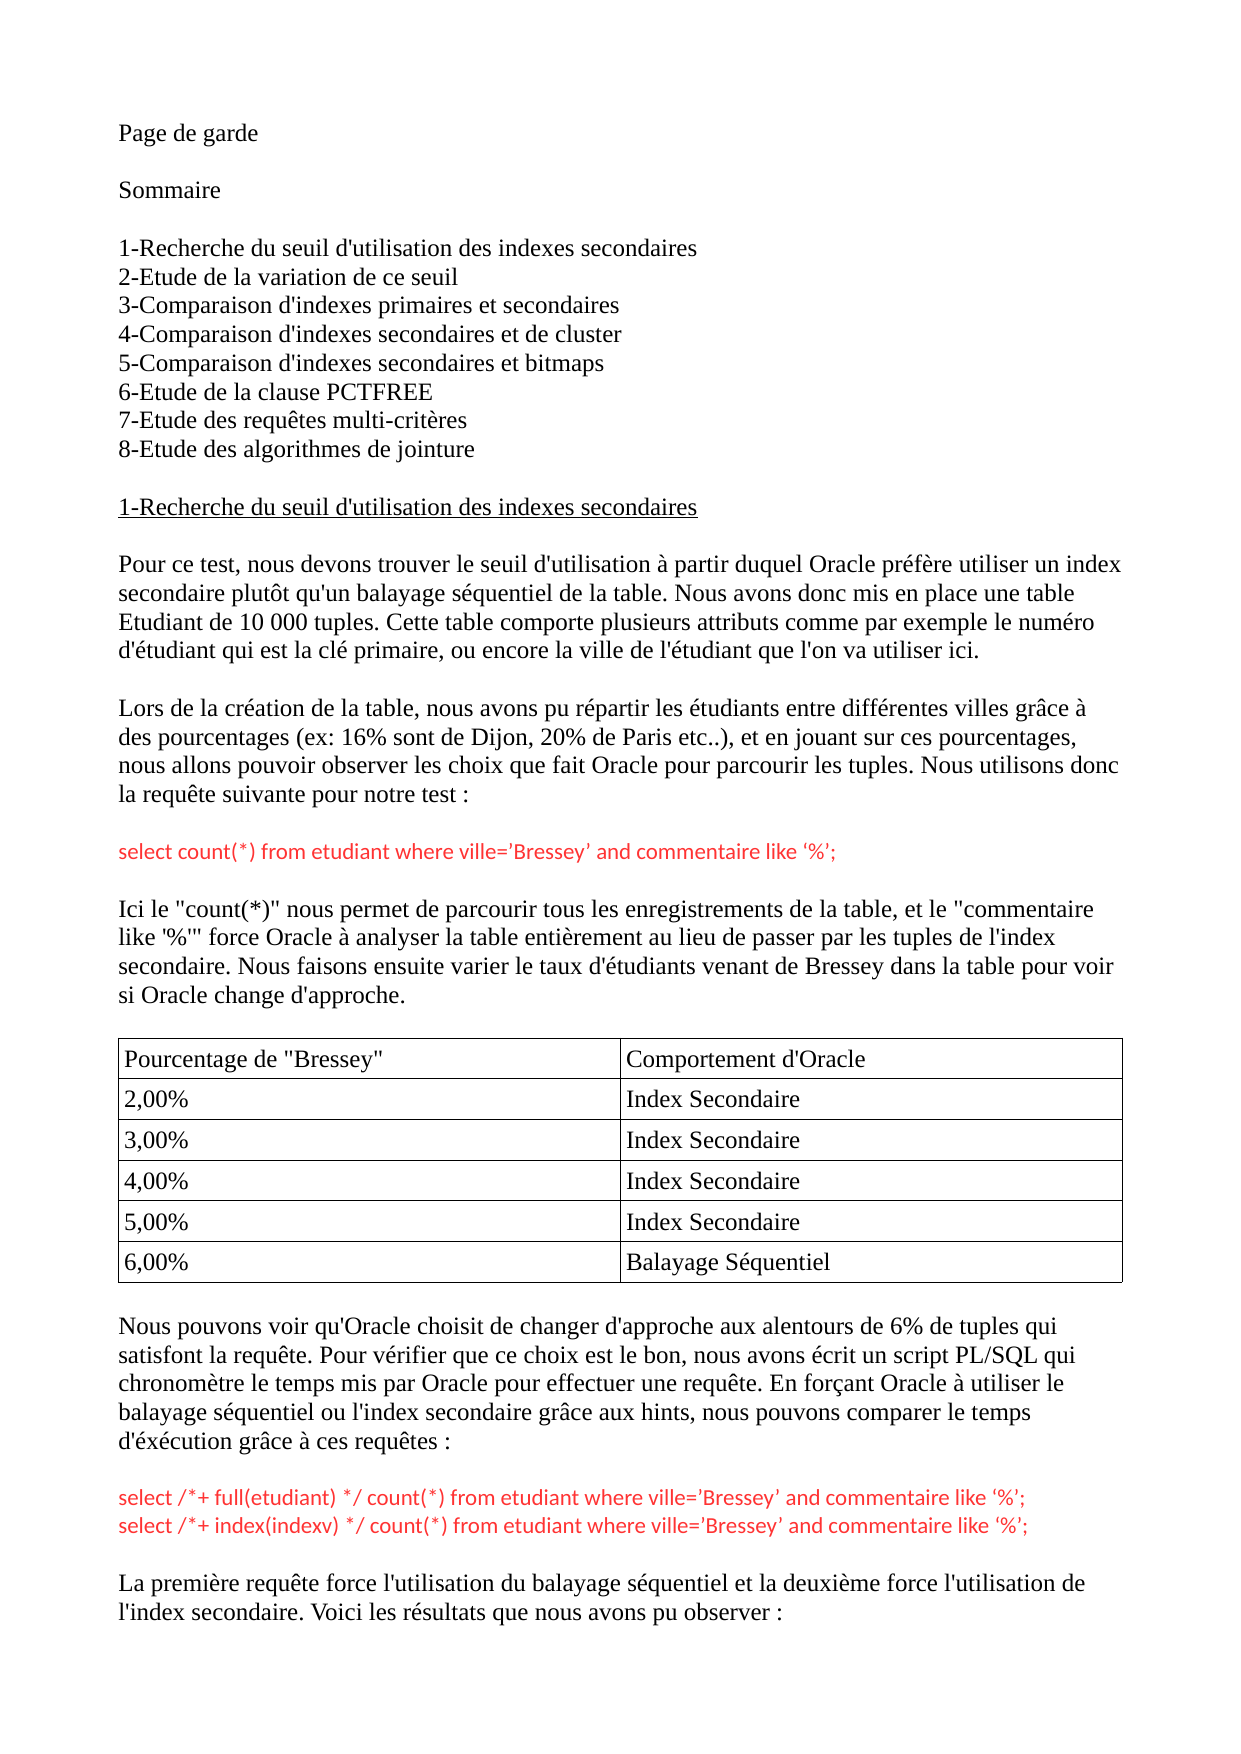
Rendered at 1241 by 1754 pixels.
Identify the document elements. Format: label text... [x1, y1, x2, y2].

table_cell 3,00% [119, 1120, 620, 1159]
table_cell 2,00% [119, 1079, 620, 1119]
table_cell 4,00% [119, 1161, 620, 1200]
table_cell Index Secondaire [621, 1201, 1122, 1241]
text Pour ce test, nous devons trouver le seuil d'utilisation à partir duquel Oracle préfère utiliser un index secondaire plutôt qu'un balayage séquentiel de la table. Nous avons donc mis en place une table Etudiant de 10 000 tuples. Cette table comporte plusieurs attributs comme par exemple le numéro d'étudiant qui est la clé primaire, ou encore la ville de l'étudiant que l'on va utiliser ici. [118, 549, 1122, 664]
text 5-Comparaison d'indexes secondaires et bitmaps [118, 348, 1122, 377]
text 7-Etude des requêtes multi-critères [118, 406, 1122, 434]
text 1-Recherche du seuil d'utilisation des indexes secondaires [118, 233, 1122, 262]
table_cell Index Secondaire [621, 1161, 1122, 1200]
text 4-Comparaison d'indexes secondaires et de cluster [118, 319, 1122, 348]
text Page de garde [118, 118, 1122, 147]
text La première requête force l'utilisation du balayage séquentiel et la deuxième force l'utilisation de l'index secondaire. Voici les résultats que nous avons pu observer : [118, 1568, 1122, 1626]
text Nous pouvons voir qu'Oracle choisit de changer d'approche aux alentours de 6% de tuples qui satisfont la requête. Pour vérifier que ce choix est le bon, nous avons écrit un script PL/SQL qui chronomètre le temps mis par Oracle pour effectuer une requête. En forçant Oracle à utiliser le balayage séquentiel ou l'index secondaire grâce aux hints, nous pouvons comparer le temps d'éxécution grâce à ces requêtes : [118, 1311, 1122, 1455]
text 2-Etude de la variation de ce seuil [118, 262, 1122, 291]
table_cell Index Secondaire [621, 1120, 1122, 1159]
text 1-Recherche du seuil d'utilisation des indexes secondaires [118, 492, 1122, 521]
text Sommaire [118, 176, 1122, 204]
table_cell Index Secondaire [621, 1079, 1122, 1119]
text 6-Etude de la clause PCTFREE [118, 377, 1122, 406]
text select /*+ full(etudiant) */ count(*) from etudiant where ville=’Bressey’ and commentaire like ‘%’; [118, 1483, 1122, 1512]
text Lors de la création de la table, nous avons pu répartir les étudiants entre différentes villes grâce à des pourcentages (ex: 16% sont de Dijon, 20% de Paris etc..), et en jouant sur ces pourcentages, nous allons pouvoir observer les choix que fait Oracle pour parcourir les tuples. Nous utilisons donc la requête suivante pour notre test : [118, 693, 1122, 808]
table_cell 6,00% [119, 1242, 620, 1282]
text select /*+ index(indexv) */ count(*) from etudiant where ville=’Bressey’ and commentaire like ‘%’; [118, 1512, 1122, 1539]
text 3-Comparaison d'indexes primaires et secondaires [118, 291, 1122, 319]
text 8-Etude des algorithmes de jointure [118, 434, 1122, 463]
text Ici le "count(*)" nous permet de parcourir tous les enregistrements de la table, et le "commentaire like '%'" force Oracle à analyser la table entièrement au lieu de passer par les tuples de l'index secondaire. Nous faisons ensuite varier le taux d'étudiants venant de Bressey dans la table pour voir si Oracle change d'approche. [118, 894, 1122, 1009]
table_header Comportement d'Oracle [621, 1039, 1122, 1078]
table_header Pourcentage de "Bressey" [119, 1039, 620, 1078]
text select count(*) from etudiant where ville=’Bressey’ and commentaire like ‘%’; [118, 837, 1122, 865]
table_cell Balayage Séquentiel [621, 1242, 1122, 1282]
table_cell 5,00% [119, 1201, 620, 1241]
